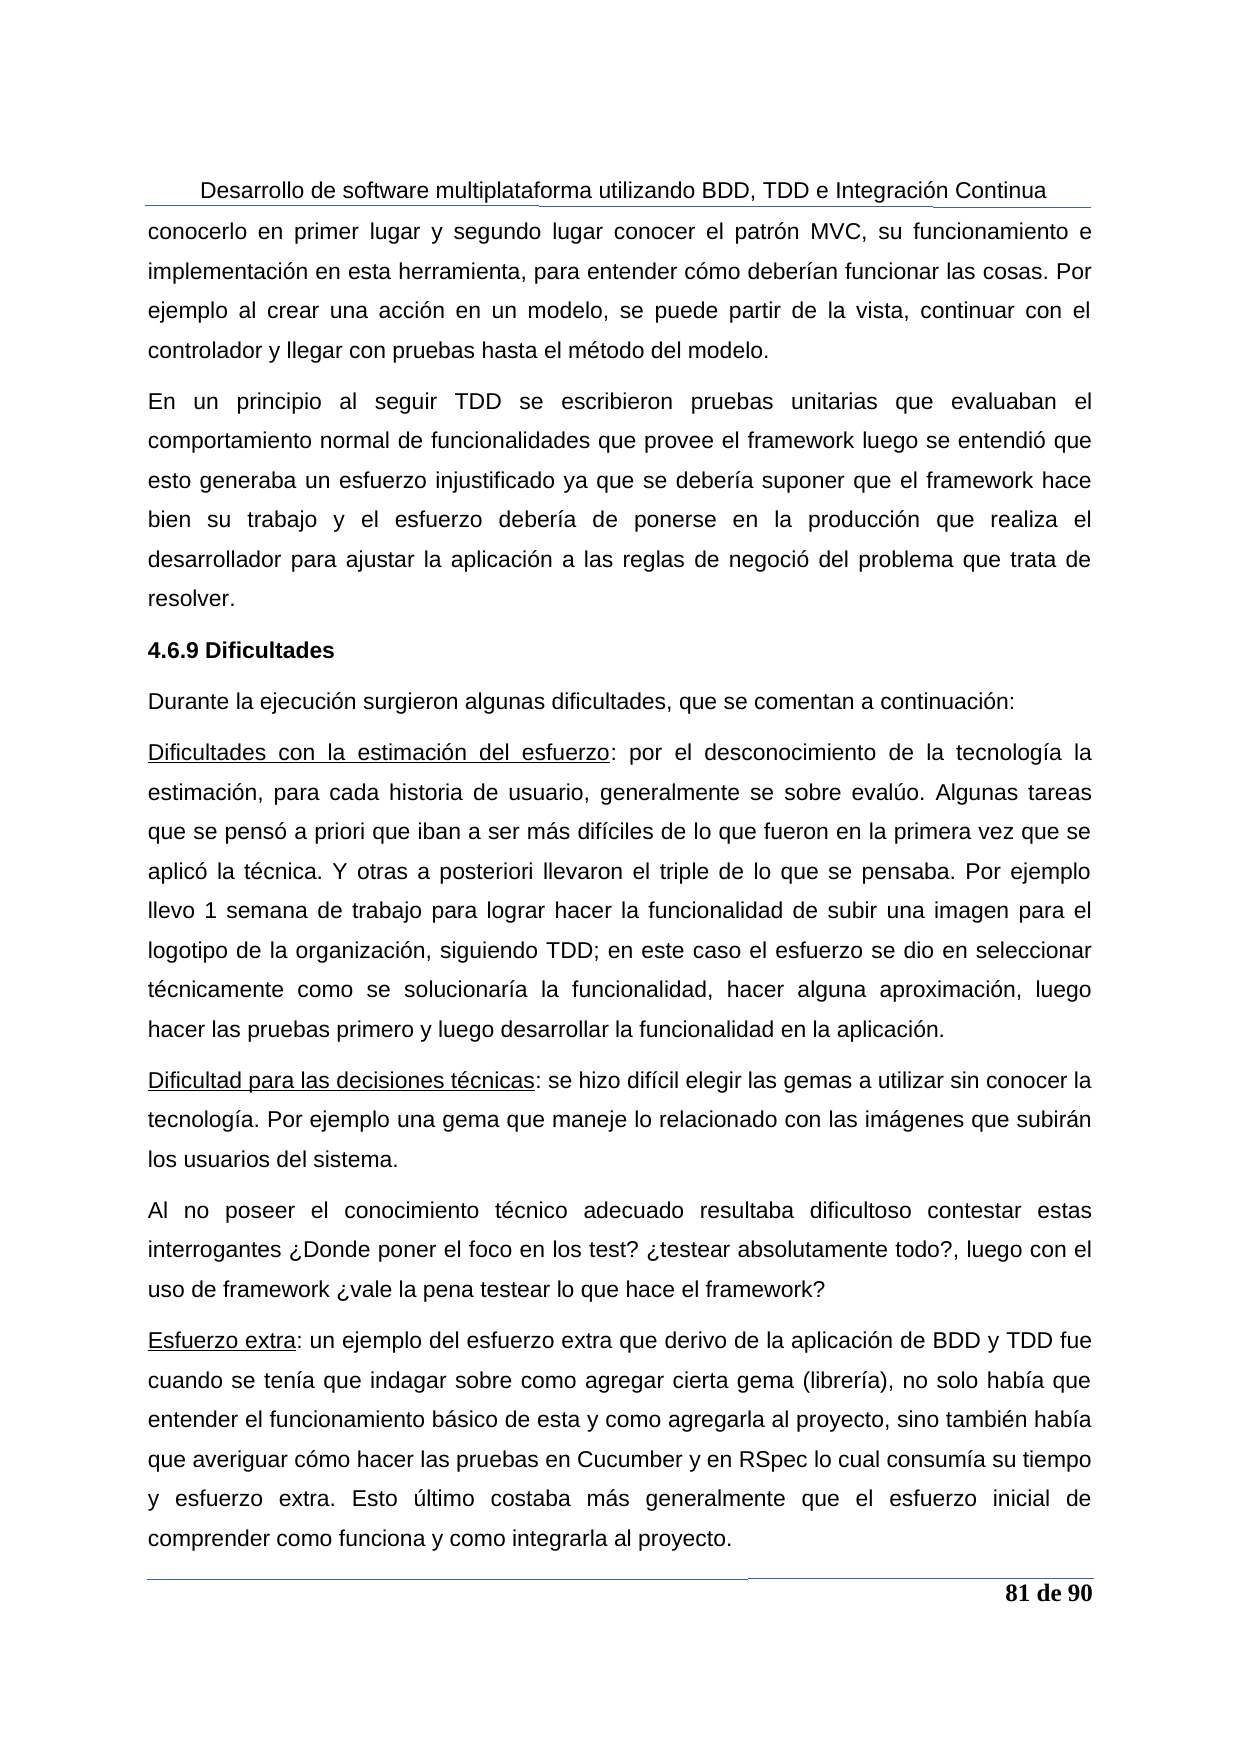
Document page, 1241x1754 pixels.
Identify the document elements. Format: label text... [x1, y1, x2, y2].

text Dificultades con la estimación del esfuerzo: por el desconocimiento de la tecnología la estimación, para cada historia de usuario, generalmente se sobre evalúo. Algunas tareas que se pensó a priori que iban a ser más difíciles de lo que fueron en la primera vez que se aplicó la técnica. Y otras a posteriori llevaron el triple de lo que se pensaba. Por ejemplo llevo 1 semana de trabajo para lograr hacer la funcionalidad de subir una imagen para el logotipo de la organización, siguiendo TDD; en este caso el esfuerzo se dio en seleccionar técnicamente como se solucionaría la funcionalidad, hacer alguna aproximación, luego hacer las pruebas primero y luego desarrollar la funcionalidad en la aplicación. [148, 739, 1093, 1042]
text 4.6.9 Dificultades [148, 637, 1093, 663]
text Durante la ejecución surgieron algunas dificultades, que se comentan a continuación: [148, 688, 1093, 714]
text En un principio al seguir TDD se escribieron pruebas unitarias que evaluaban el comportamiento normal de funcionalidades que provee el framework luego se entendió que esto generaba un esfuerzo injustificado ya que se debería suponer que el framework hace bien su trabajo y el esfuerzo debería de ponerse en la producción que realiza el desarrollador para ajustar la aplicación a las reglas de negoció del problema que trata de resolver. [148, 388, 1093, 612]
text Al no poseer el conocimiento técnico adecuado resultaba dificultoso contestar estas interrogantes ¿Donde poner el foco en los test? ¿testear absolutamente todo?, luego con el uso de framework ¿vale la pena testear lo que hace el framework? [148, 1197, 1093, 1302]
text Esfuerzo extra: un ejemplo del esfuerzo extra que derivo de la aplicación de BDD y TDD fue cuando se tenía que indagar sobre como agregar cierta gema (librería), no solo había que entender el funcionamiento básico de esta y como agregarla al proyecto, sino también había que averiguar cómo hacer las pruebas en Cucumber y en RSpec lo cual consumía su tiempo y esfuerzo extra. Esto último costaba más generalmente que el esfuerzo inicial de comprender como funciona y como integrarla al proyecto. [148, 1327, 1093, 1551]
text Dificultad para las decisiones técnicas: se hizo difícil elegir las gemas a utilizar sin conocer la tecnología. Por ejemplo una gema que maneje lo relacionado con las imágenes que subirán los usuarios del sistema. [148, 1067, 1093, 1172]
text conocerlo en primer lugar y segundo lugar conocer el patrón MVC, su funcionamiento e implementación en esta herramienta, para entender cómo deberían funcionar las cosas. Por ejemplo al crear una acción en un modelo, se puede partir de la vista, continuar con el controlador y llegar con pruebas hasta el método del modelo. [148, 218, 1093, 363]
